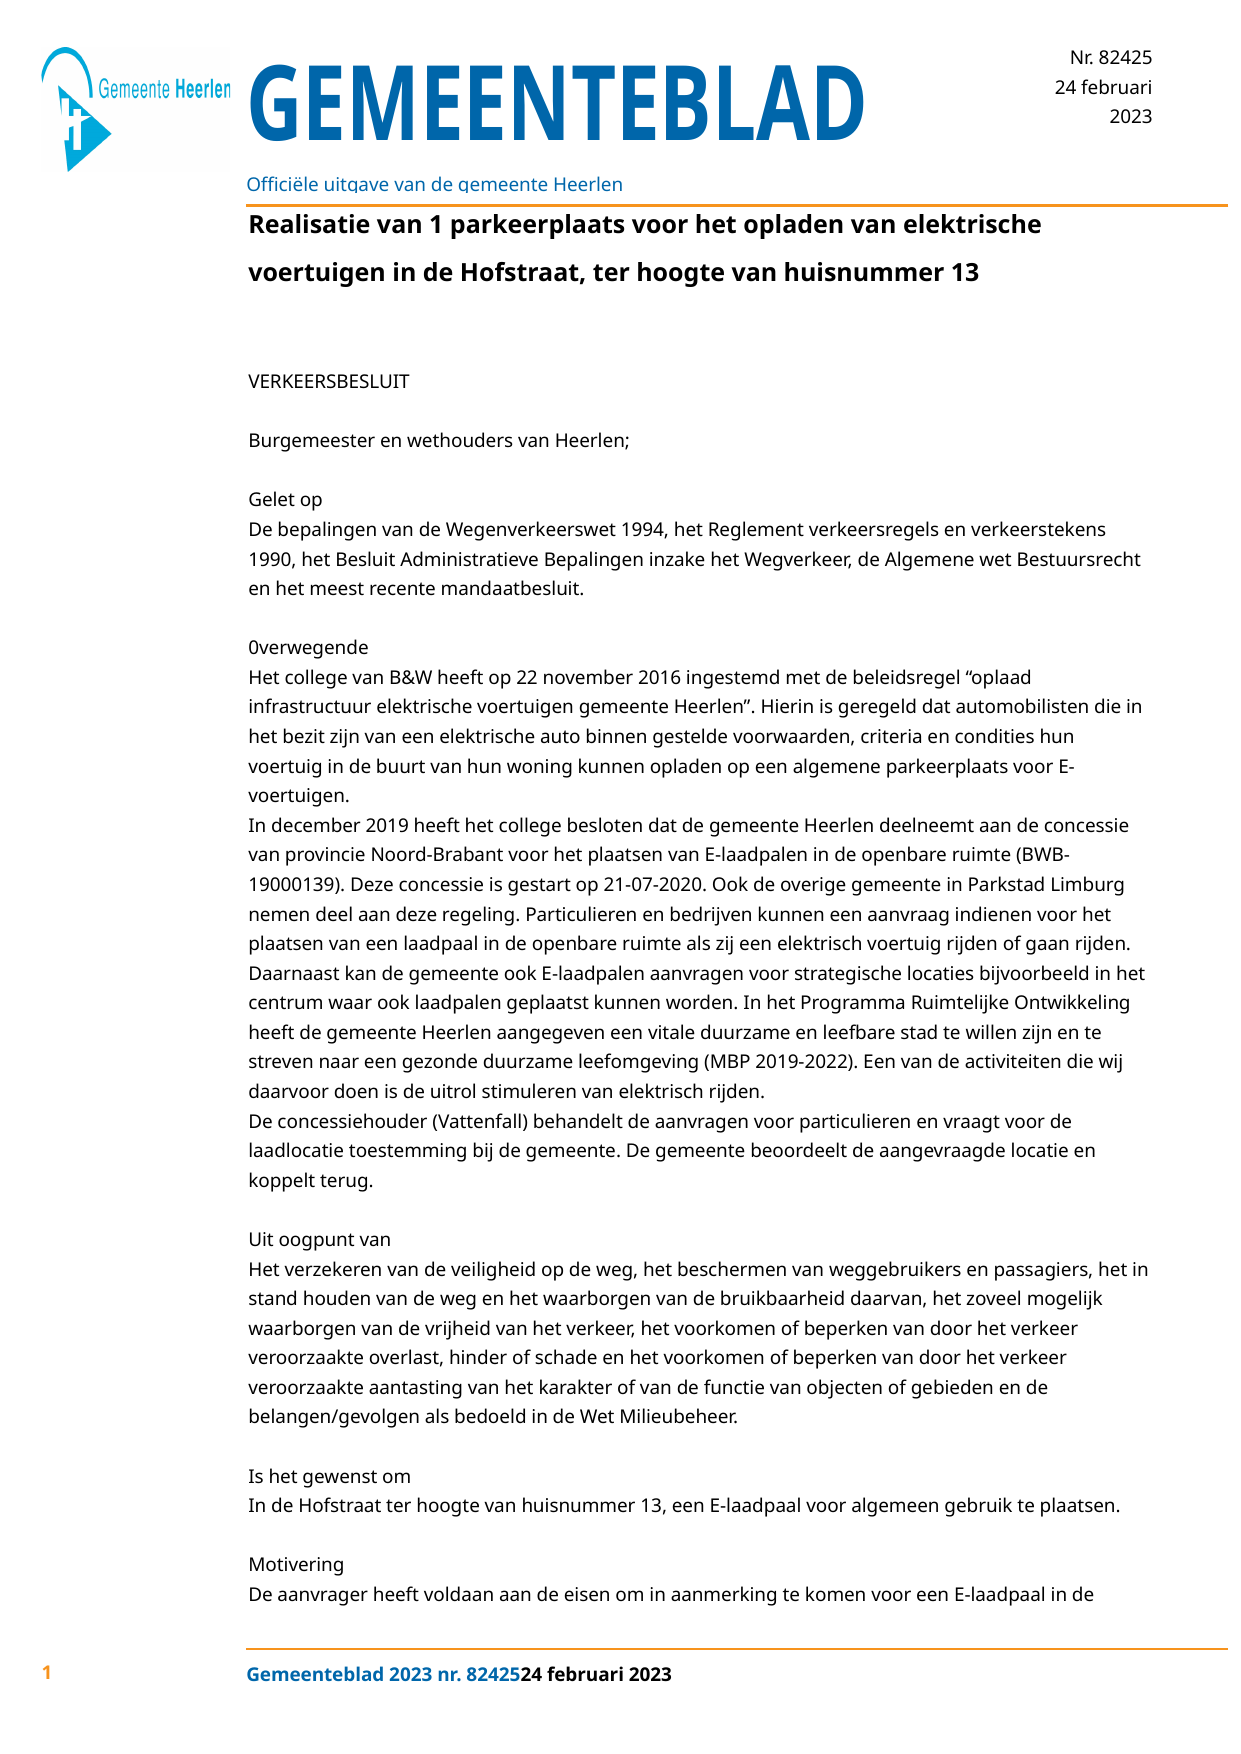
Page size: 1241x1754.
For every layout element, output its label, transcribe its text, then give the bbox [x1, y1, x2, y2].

text Het college van B&W heeft op 22 november 2016 ingestemd met de beleidsregel “oplaad infrastructuur elektrische voertuigen gemeente Heerlen”. Hierin is geregeld dat automobilisten die in het bezit zijn van een elektrische auto binnen gestelde voorwaarden, criteria en condities hun voertuig in de buurt van hun woning kunnen opladen op een algemene parkeerplaats voor E-voertuigen. [248, 664, 1152, 808]
picture [41, 47, 231, 172]
text VERKEERSBESLUIT [248, 368, 1152, 394]
text Het verzekeren van de veiligheid op de weg, het beschermen van weggebruikers en passagiers, het in stand houden van de weg en het waarborgen van de bruikbaarheid daarvan, het zoveel mogelijk waarborgen van de vrijheid van het verkeer, het voorkomen of beperken van door het verkeer veroorzaakte overlast, hinder of schade en het voorkomen of beperken van door het verkeer veroorzaakte aantasting van het karakter of van de functie van objecten of gebieden en de belangen/gevolgen als bedoeld in de Wet Milieubeheer. [248, 1256, 1152, 1429]
text De concessiehouder (Vattenfall) behandelt de aanvragen voor particulieren en vraagt voor de laadlocatie toestemming bij de gemeente. De gemeente beoordeelt de aangevraagde locatie en koppelt terug. [248, 1108, 1152, 1193]
text De aanvrager heeft voldaan aan de eisen om in aanmerking te komen voor een E-laadpaal in de [248, 1581, 1152, 1607]
text In december 2019 heeft het college besloten dat de gemeente Heerlen deelneemt aan de concessie van provincie Noord-Brabant voor het plaatsen van E-laadpalen in de openbare ruimte (BWB-19000139). Deze concessie is gestart op 21-07-2020. Ook de overige gemeente in Parkstad Limburg nemen deel aan deze regeling. Particulieren en bedrijven kunnen een aanvraag indienen voor het plaatsen van een laadpaal in de openbare ruimte als zij een elektrisch voertuig rijden of gaan rijden. Daarnaast kan de gemeente ook E-laadpalen aanvragen voor strategische locaties bijvoorbeeld in het centrum waar ook laadpalen geplaatst kunnen worden. In het Programma Ruimtelijke Ontwikkeling heeft de gemeente Heerlen aangegeven een vitale duurzame en leefbare stad te willen zijn en te streven naar een gezonde duurzame leefomgeving (MBP 2019-2022). Een van de activiteiten die wij daarvoor doen is de uitrol stimuleren van elektrisch rijden. [248, 812, 1152, 1104]
text Gelet op [248, 487, 1152, 512]
text Burgemeester en wethouders van Heerlen; [248, 427, 1152, 453]
picture [41, 47, 59, 70]
text Realisatie van 1 parkeerplaats voor het opladen van elektrische voertuigen in de Hofstraat, ter hoogte van huisnummer 13 [248, 207, 1152, 288]
text Is het gewenst om [248, 1463, 1152, 1488]
text De bepalingen van de Wegenverkeerswet 1994, het Reglement verkeersregels en verkeerstekens 1990, het Besluit Administratieve Bepalingen inzake het Wegverkeer, de Algemene wet Bestuursrecht en het meest recente mandaatbesluit. [248, 516, 1152, 601]
text 0verwegende [248, 634, 1152, 660]
text In de Hofstraat ter hoogte van huisnummer 13, een E-laadpaal voor algemeen gebruik te plaatsen. [248, 1492, 1152, 1518]
text Uit oogpunt van [248, 1226, 1152, 1252]
text Motivering [248, 1552, 1152, 1577]
